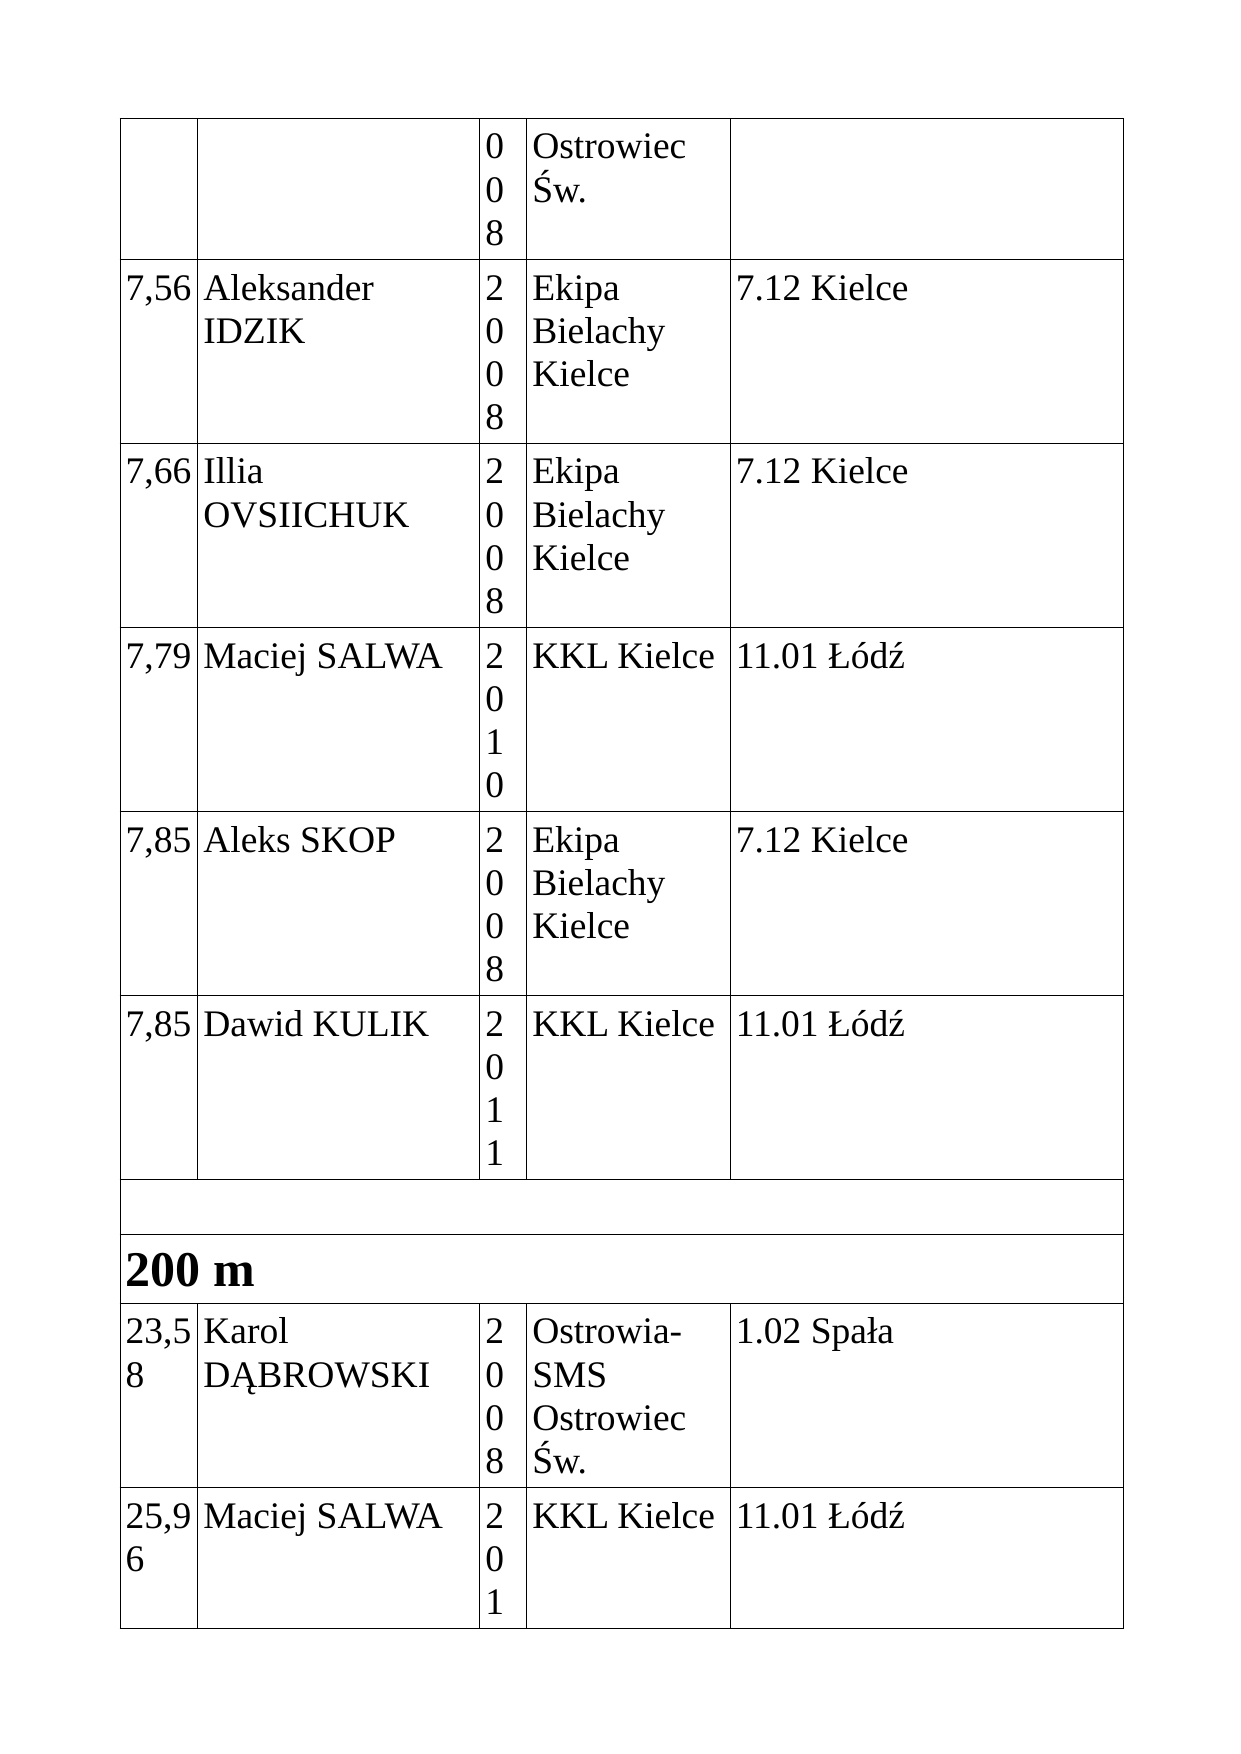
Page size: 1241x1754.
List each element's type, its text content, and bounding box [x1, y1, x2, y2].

table_cell Maciej SALWA [198, 1488, 479, 1628]
table_cell Ostrowia-SMS Ostrowiec Św. [527, 1304, 730, 1487]
table_cell Karol DĄBROWSKI [198, 1304, 479, 1487]
table_cell 2008 [480, 444, 526, 627]
table_cell 7,66 [121, 444, 197, 627]
table_cell Ostrowiec Św. [527, 119, 730, 259]
table_cell 7,56 [121, 260, 197, 443]
table_cell [198, 119, 479, 259]
table_cell 201 [480, 1488, 526, 1628]
table_cell 008 [480, 119, 526, 259]
table_cell KKL Kielce [527, 628, 730, 811]
table_cell 2008 [480, 260, 526, 443]
table_cell 7,85 [121, 812, 197, 995]
table_cell 2011 [480, 996, 526, 1179]
table_cell [731, 119, 1123, 259]
table_cell Aleks SKOP [198, 812, 479, 995]
table_cell 23,58 [121, 1304, 197, 1487]
table_cell 11.01 Łódź [731, 1488, 1123, 1628]
table_cell 2008 [480, 1304, 526, 1487]
table_cell 1.02 Spała [731, 1304, 1123, 1487]
table_cell 7.12 Kielce [731, 260, 1123, 443]
table_cell Aleksander IDZIK [198, 260, 479, 443]
table_cell 7.12 Kielce [731, 444, 1123, 627]
table_cell 11.01 Łódź [731, 996, 1123, 1179]
table_cell 11.01 Łódź [731, 628, 1123, 811]
table_cell 7,79 [121, 628, 197, 811]
table_cell KKL Kielce [527, 1488, 730, 1628]
table_cell Maciej SALWA [198, 628, 479, 811]
table_cell 7.12 Kielce [731, 812, 1123, 995]
table_cell 200 m [121, 1235, 1123, 1303]
table_cell Ekipa Bielachy Kielce [527, 260, 730, 443]
table_cell Dawid KULIK [198, 996, 479, 1179]
table_cell Ekipa Bielachy Kielce [527, 444, 730, 627]
table_cell 2010 [480, 628, 526, 811]
table_cell 25,96 [121, 1488, 197, 1628]
table_cell 7,85 [121, 996, 197, 1179]
table_cell [121, 1180, 1123, 1234]
table_cell Ekipa Bielachy Kielce [527, 812, 730, 995]
table_cell [121, 119, 197, 259]
table_cell KKL Kielce [527, 996, 730, 1179]
table_cell 2008 [480, 812, 526, 995]
table_cell Illia OVSIICHUK [198, 444, 479, 627]
